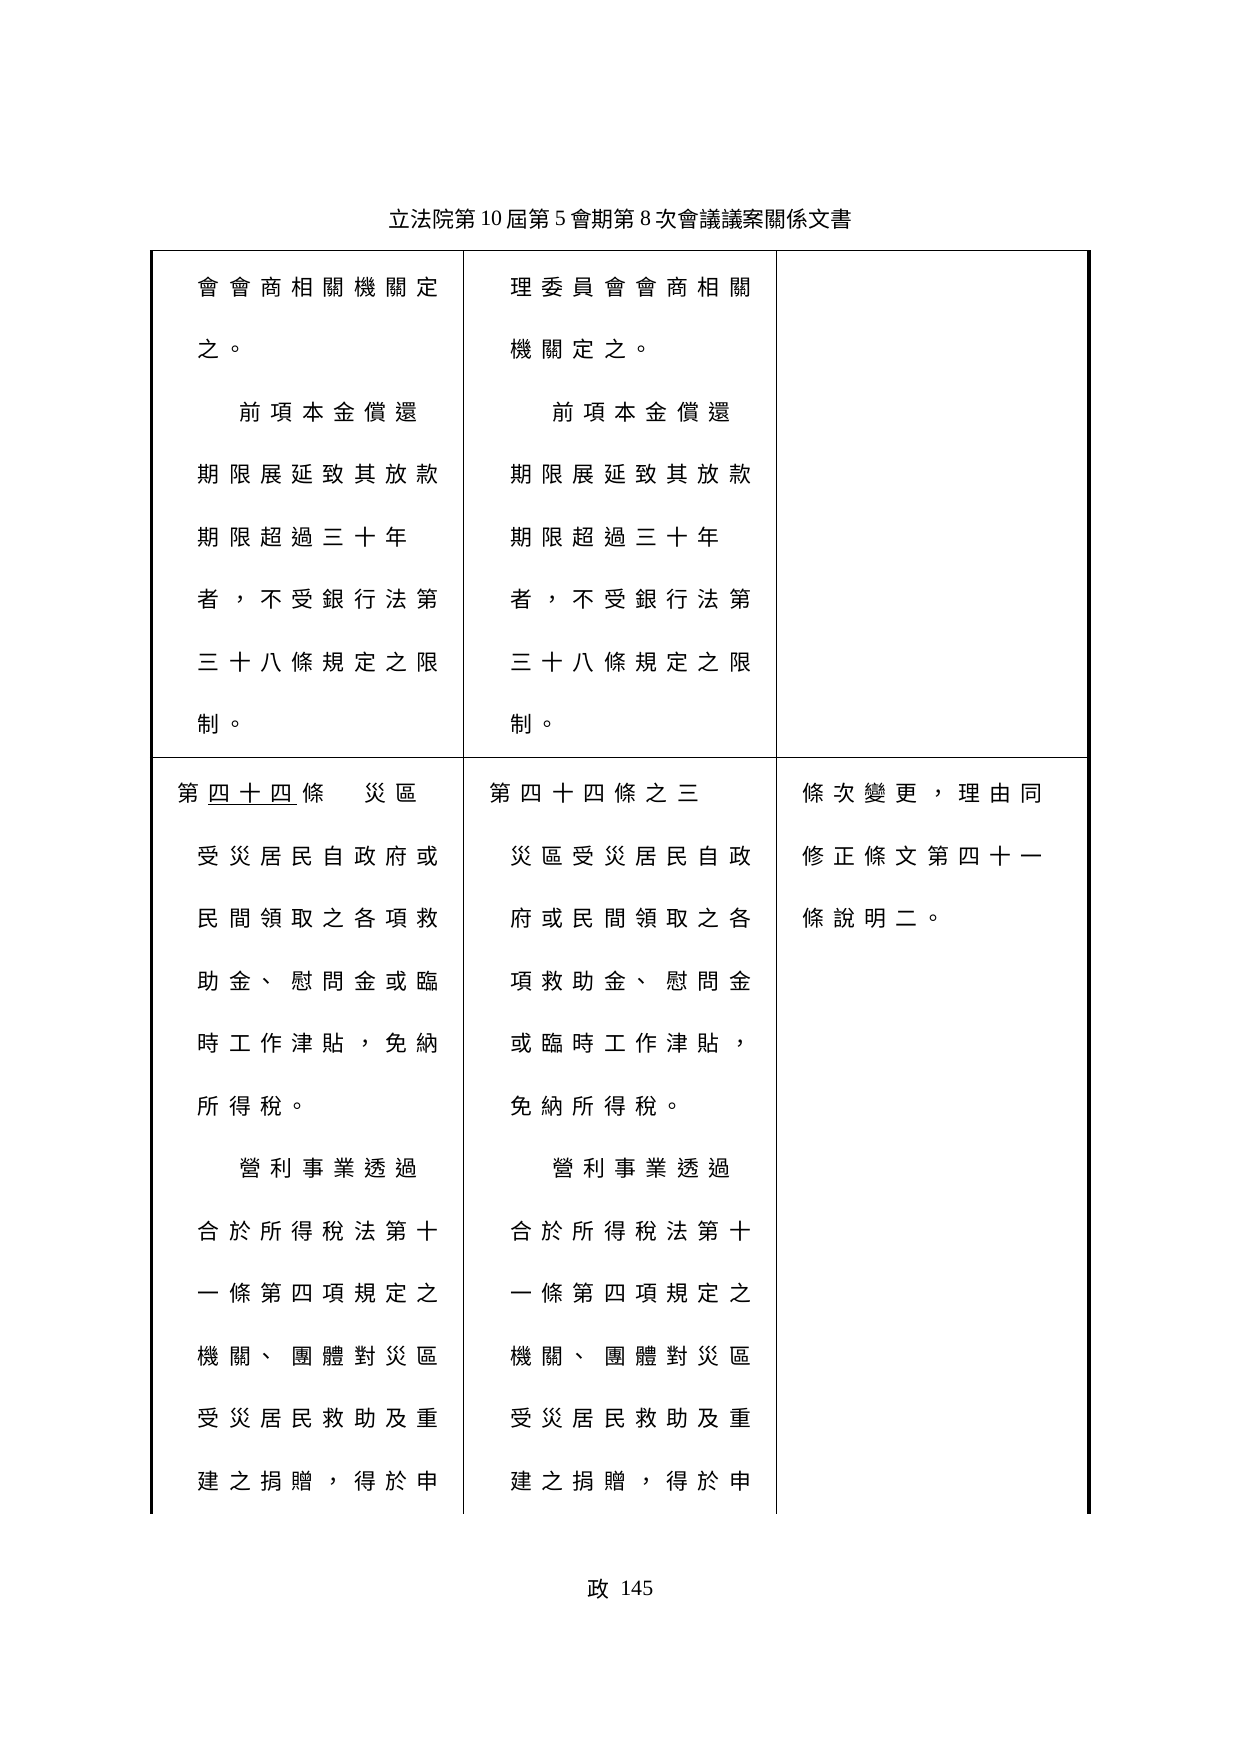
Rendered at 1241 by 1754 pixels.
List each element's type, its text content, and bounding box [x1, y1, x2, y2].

table_cell 第四十四條之三 災區受災居民自政府或民間領取之各項救助金、慰問金或臨時工作津貼，免納所得稅。 營利事業透過合於所得稅法第十一條第四項規定之機關、團體對災區受災居民救助及重建之捐贈，得於申 [464, 758, 776, 1514]
table_cell [777, 251, 1087, 757]
table_cell 條次變更，理由同修正條文第四十一條說明二。 [777, 758, 1087, 1514]
table_cell 理委員會會商相關機關定之。 前項本金償還期限展延致其放款期限超過三十年者，不受銀行法第三十八條規定之限制。 [464, 251, 776, 757]
table_cell 第四十四條 災區受災居民自政府或民間領取之各項救助金、慰問金或臨時工作津貼，免納所得稅。 營利事業透過合於所得稅法第十一條第四項規定之機關、團體對災區受災居民救助及重建之捐贈，得於申 [153, 758, 463, 1514]
table_cell 會會商相關機關定之。 前項本金償還期限展延致其放款期限超過三十年者，不受銀行法第三十八條規定之限制。 [153, 251, 463, 757]
